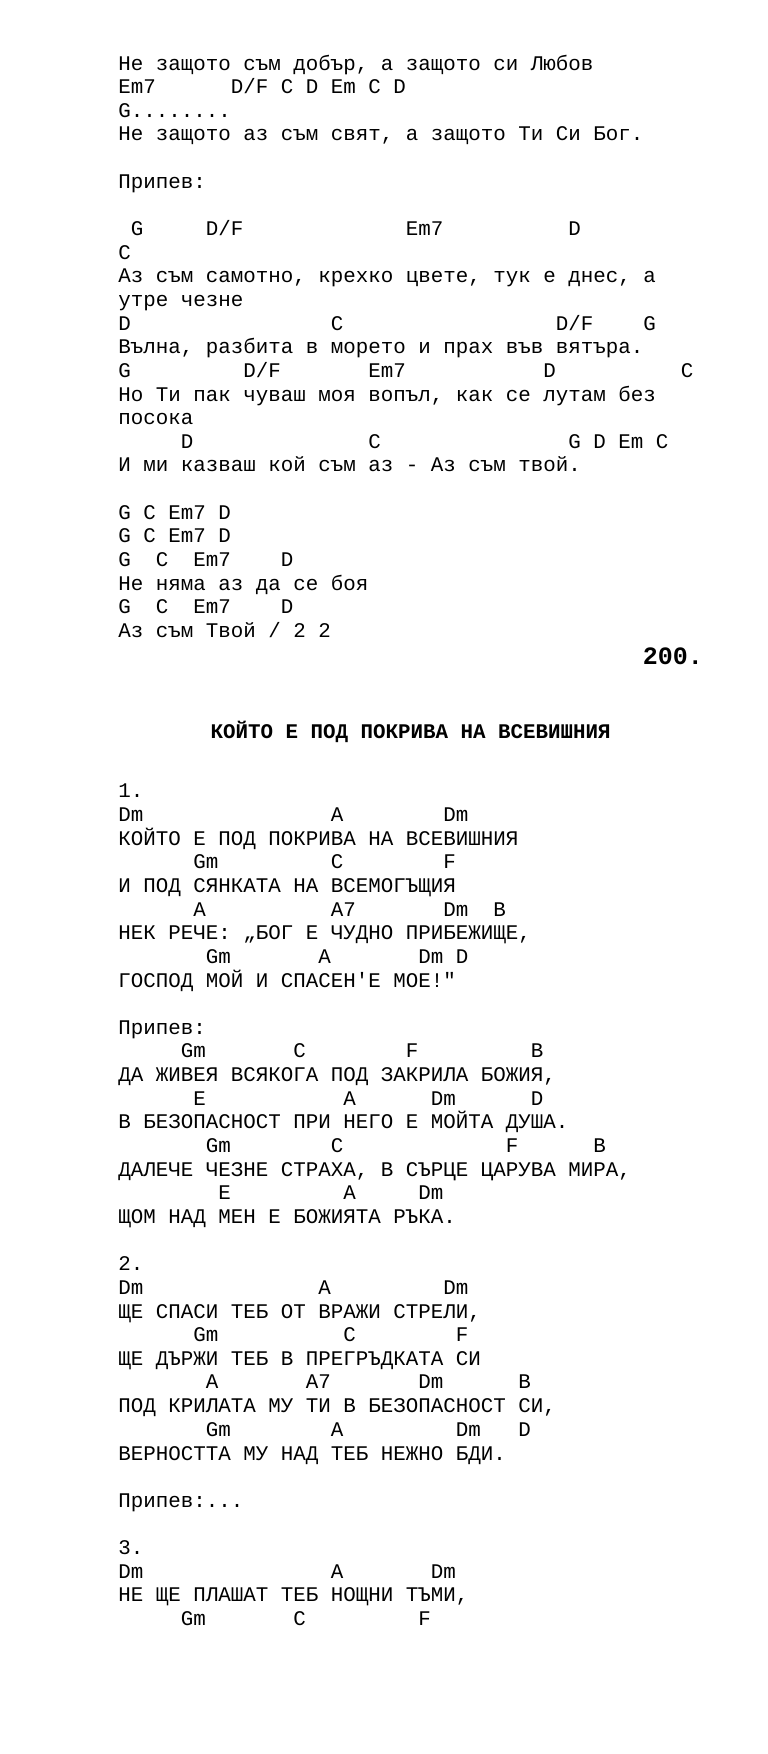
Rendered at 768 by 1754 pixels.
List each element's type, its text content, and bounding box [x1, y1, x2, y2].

text G C Em7 D [118, 525, 702, 549]
text 3. [118, 1537, 702, 1561]
text ГОСПОД МОЙ И СПАСЕН'Е МОЕ!" [118, 969, 702, 993]
text Не няма аз да се боя [118, 573, 702, 596]
text В БЕЗОПАСНОСТ ПРИ НЕГО Е МОЙТА ДУША. [118, 1111, 702, 1135]
text Gm A Dm D [118, 946, 702, 969]
text Припев: [118, 1017, 702, 1041]
text Gm C F B [118, 1041, 702, 1064]
text Dm A Dm [118, 804, 702, 828]
subtitle КОЙТО Е ПОД ПОКРИВА НА ВСЕВИШНИЯ [118, 721, 702, 744]
text ДА ЖИВЕЯ ВСЯКОГА ПОД ЗАКРИЛА БОЖИЯ, [118, 1064, 702, 1088]
text G D/F Em7 D C [118, 218, 702, 265]
text ЩОМ НАД МЕН Е БОЖИЯТА РЪКА. [118, 1206, 702, 1230]
text G C Em7 D [118, 549, 702, 573]
text Gm C F B [118, 1135, 702, 1159]
text G D/F Em7 D C [118, 360, 702, 383]
text И ПОД СЯНКАТА НА ВСЕМОГЪЩИЯ [118, 875, 702, 899]
text G........ [118, 100, 702, 123]
text Em7 D/F C D Em C D [118, 76, 702, 100]
text Аз съм самотно, крехко цвете, тук е днес, а утре чезне [118, 265, 702, 313]
text Но Ти пак чуваш моя вопъл, как се лутам без посока [118, 383, 702, 431]
text ПОД КРИЛАТА МУ ТИ В БЕЗОПАСНОСТ СИ, [118, 1395, 702, 1419]
text Dm A Dm [118, 1277, 702, 1301]
text ДАЛЕЧЕ ЧЕЗНЕ СТРАХА, В СЪРЦЕ ЦАРУВА МИРА, [118, 1159, 702, 1182]
text ЩЕ СПАСИ ТЕБ ОТ ВРАЖИ СТРЕЛИ, [118, 1301, 702, 1324]
text Припев: [118, 171, 702, 194]
text Не защото аз съм свят, а защото Ти Си Бог. [118, 123, 702, 147]
text Аз съм Твой / 2 2 [118, 620, 702, 644]
text ЩЕ ДЪРЖИ ТЕБ В ПРЕГРЪДКАТА СИ [118, 1348, 702, 1372]
text D C D/F G [118, 313, 702, 336]
text D C G D Em C [118, 431, 702, 454]
text Gm A Dm D [118, 1419, 702, 1442]
text E A Dm D [118, 1088, 702, 1111]
text И ми казваш кой съм аз - Аз съм твой. [118, 454, 702, 478]
text A A7 Dm B [118, 1372, 702, 1395]
text G C Em7 D [118, 502, 702, 525]
text ВЕРНОСТТА МУ НАД ТЕБ НЕЖНО БДИ. [118, 1442, 702, 1466]
text A A7 Dm B [118, 899, 702, 922]
text G C Em7 D [118, 596, 702, 620]
text Gm C F [118, 1608, 702, 1632]
text Gm C F [118, 1324, 702, 1348]
text НЕК РЕЧЕ: „БОГ Е ЧУДНО ПРИБЕЖИЩЕ, [118, 922, 702, 946]
text КОЙТО Е ПОД ПОКРИВА НА ВСЕВИШНИЯ [118, 828, 702, 851]
text Вълна, разбита в морето и прах във вятъра. [118, 336, 702, 360]
text НЕ ЩЕ ПЛАШАТ ТЕБ НОЩНИ ТЪМИ, [118, 1584, 702, 1608]
text Не защото съм добър, а защото си Любов [118, 52, 702, 76]
text E A Dm [118, 1182, 702, 1206]
text Gm C F [118, 851, 702, 875]
text Припев:... [118, 1490, 702, 1513]
text 2. [118, 1253, 702, 1277]
text 1. [118, 780, 702, 804]
text Dm A Dm [118, 1561, 702, 1584]
